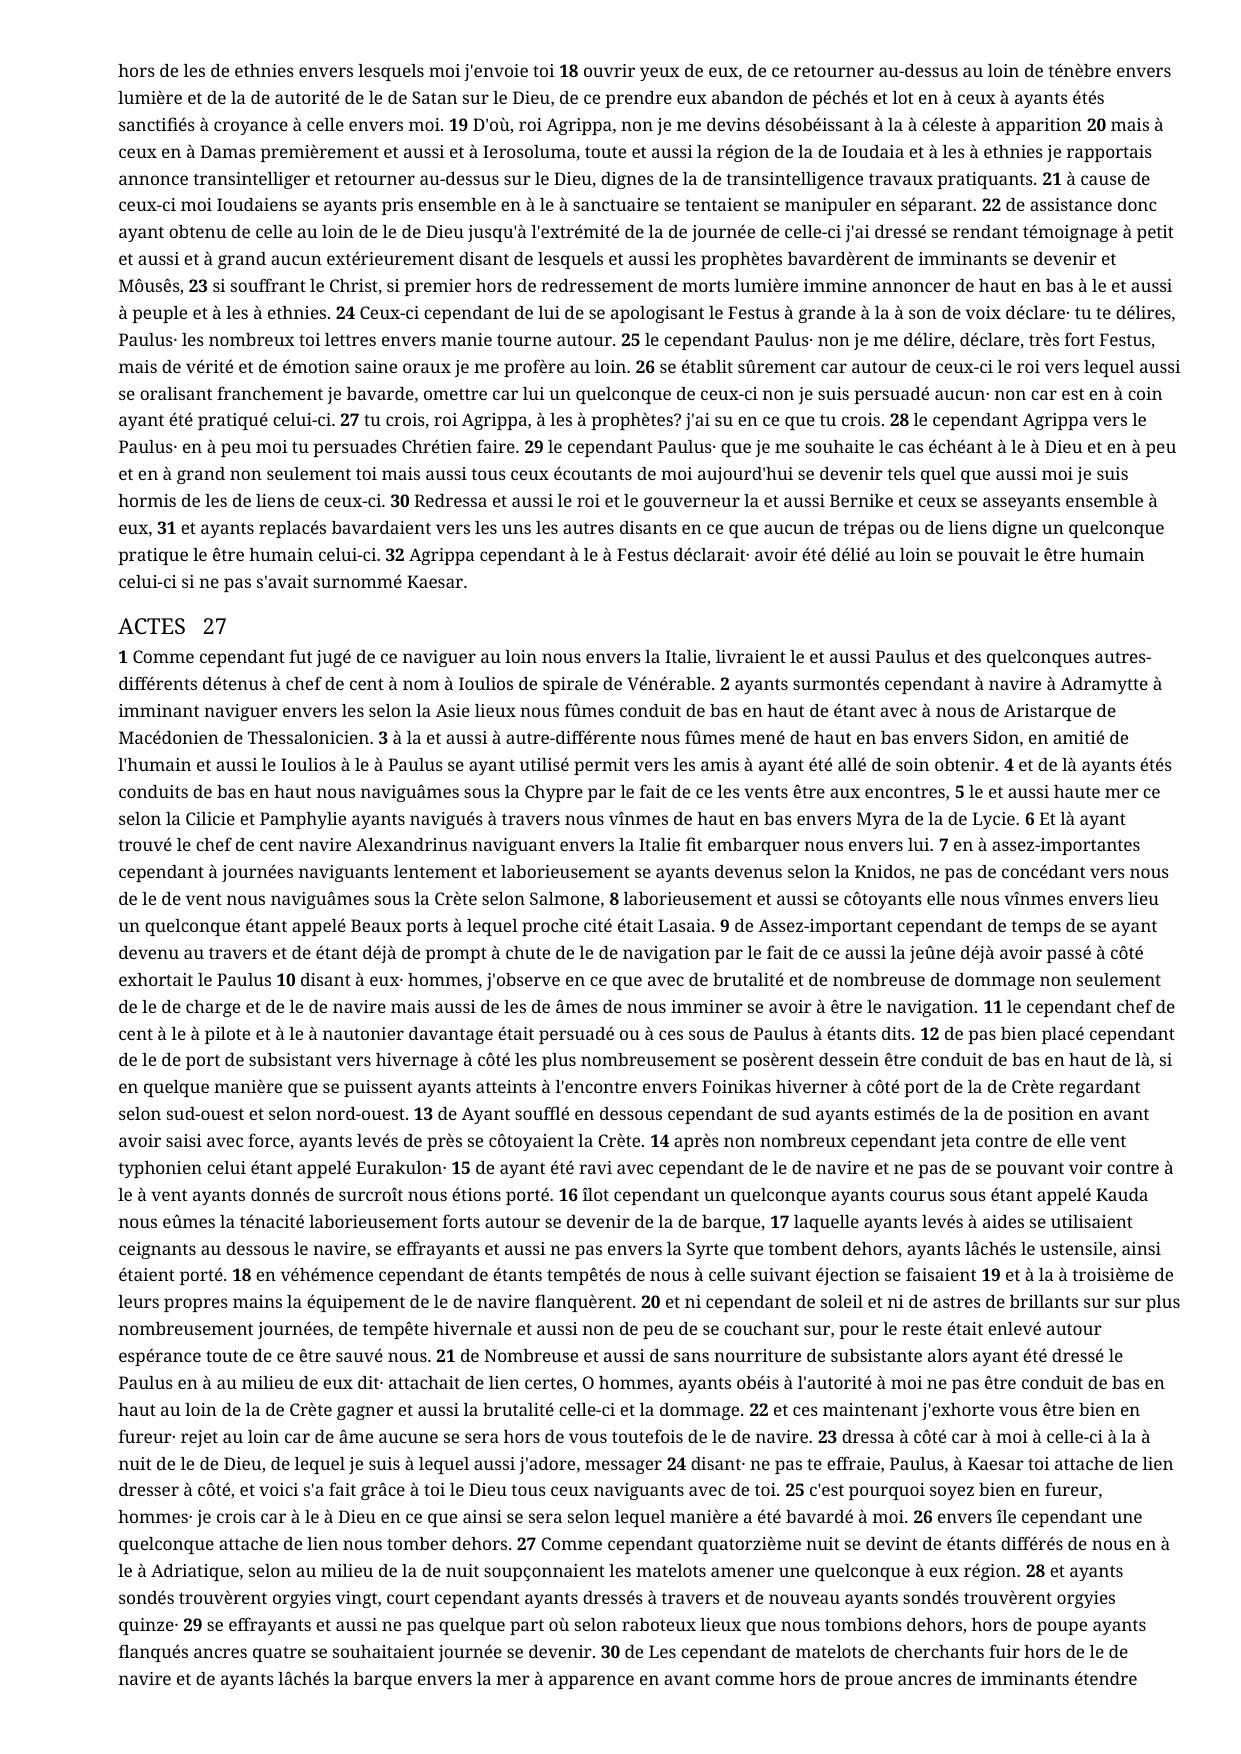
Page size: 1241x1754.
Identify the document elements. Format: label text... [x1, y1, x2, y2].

text 1 Comme cependant fut jugé de ce naviguer au loin nous envers la Italie, livraient le et aussi Paulus et des quelconques autres-différents détenus à chef de cent à nom à Ioulios de spirale de Vénérable. 2 ayants surmontés cependant à navire à Adramytte à imminant naviguer envers les selon la Asie lieux nous fûmes conduit de bas en haut de étant avec à nous de Aristarque de Macédonien de Thessalonicien. 3 à la et aussi à autre-différente nous fûmes mené de haut en bas envers Sidon, en amitié de l'humain et aussi le Ioulios à le à Paulus se ayant utilisé permit vers les amis à ayant été allé de soin obtenir. 4 et de là ayants étés conduits de bas en haut nous naviguâmes sous la Chypre par le fait de ce les vents être aux encontres, 5 le et aussi haute mer ce selon la Cilicie et Pamphylie ayants navigués à travers nous vînmes de haut en bas envers Myra de la de Lycie. 6 Et là ayant trouvé le chef de cent navire Alexandrinus naviguant envers la Italie fit embarquer nous envers lui. 7 en à assez-importantes cependant à journées naviguants lentement et laborieusement se ayants devenus selon la Knidos, ne pas de concédant vers nous de le de vent nous naviguâmes sous la Crète selon Salmone, 8 laborieusement et aussi se côtoyants elle nous vînmes envers lieu un quelconque étant appelé Beaux ports à lequel proche cité était Lasaia. 9 de Assez-important cependant de temps de se ayant devenu au travers et de étant déjà de prompt à chute de le de navigation par le fait de ce aussi la jeûne déjà avoir passé à côté exhortait le Paulus 10 disant à eux· hommes, j'observe en ce que avec de brutalité et de nombreuse de dommage non seulement de le de charge et de le de navire mais aussi de les de âmes de nous imminer se avoir à être le navigation. 11 le cependant chef de cent à le à pilote et à le à nautonier davantage était persuadé ou à ces sous de Paulus à étants dits. 12 de pas bien placé cependant de le de port de subsistant vers hivernage à côté les plus nombreusement se posèrent dessein être conduit de bas en haut de là, si en quelque manière que se puissent ayants atteints à l'encontre envers Foinikas hiverner à côté port de la de Crète regardant selon sud-ouest et selon nord-ouest. 13 de Ayant soufflé en dessous cependant de sud ayants estimés de la de position en avant avoir saisi avec force, ayants levés de près se côtoyaient la Crète. 14 après non nombreux cependant jeta contre de elle vent typhonien celui étant appelé Eurakulon· 15 de ayant été ravi avec cependant de le de navire et ne pas de se pouvant voir contre à le à vent ayants donnés de surcroît nous étions porté. 16 îlot cependant un quelconque ayants courus sous étant appelé Κauda nous eûmes la ténacité laborieusement forts autour se devenir de la de barque, 17 laquelle ayants levés à aides se utilisaient ceignants au dessous le navire, se effrayants et aussi ne pas envers la Syrte que tombent dehors, ayants lâchés le ustensile, ainsi étaient porté. 18 en véhémence cependant de étants tempêtés de nous à celle suivant éjection se faisaient 19 et à la à troisième de leurs propres mains la équipement de le de navire flanquèrent. 20 et ni cependant de soleil et ni de astres de brillants sur sur plus nombreusement journées, de tempête hivernale et aussi non de peu de se couchant sur, pour le reste était enlevé autour espérance toute de ce être sauvé nous. 21 de Nombreuse et aussi de sans nourriture de subsistante alors ayant été dressé le Paulus en à au milieu de eux dit· attachait de lien certes, O hommes, ayants obéis à l'autorité à moi ne pas être conduit de bas en haut au loin de la de Crète gagner et aussi la brutalité celle-ci et la dommage. 22 et ces maintenant j'exhorte vous être bien en fureur· rejet au loin car de âme aucune se sera hors de vous toutefois de le de navire. 23 dressa à côté car à moi à celle-ci à la à nuit de le de Dieu, de lequel je suis à lequel aussi j'adore, messager 24 disant· ne pas te effraie, Paulus, à Kaesar toi attache de lien dresser à côté, et voici s'a fait grâce à toi le Dieu tous ceux naviguants avec de toi. 25 c'est pourquoi soyez bien en fureur, hommes· je crois car à le à Dieu en ce que ainsi se sera selon lequel manière a été bavardé à moi. 26 envers île cependant une quelconque attache de lien nous tomber dehors. 27 Comme cependant quatorzième nuit se devint de étants différés de nous en à le à Adriatique, selon au milieu de la de nuit soupçonnaient les matelots amener une quelconque à eux région. 28 et ayants sondés trouvèrent orgyies vingt, court cependant ayants dressés à travers et de nouveau ayants sondés trouvèrent orgyies quinze· 29 se effrayants et aussi ne pas quelque part où selon raboteux lieux que nous tombions dehors, hors de poupe ayants flanqués ancres quatre se souhaitaient journée se devenir. 30 de Les cependant de matelots de cherchants fuir hors de le de navire et de ayants lâchés la barque envers la mer à apparence en avant comme hors de proue ancres de imminants étendre [118, 645, 1181, 1690]
text ACTES 27 [118, 611, 1181, 641]
text hors de les de ethnies envers lesquels moi j'envoie toi 18 ouvrir yeux de eux, de ce retourner au-dessus au loin de ténèbre envers lumière et de la de autorité de le de Satan sur le Dieu, de ce prendre eux abandon de péchés et lot en à ceux à ayants étés sanctifiés à croyance à celle envers moi. 19 D'où, roi Agrippa, non je me devins désobéissant à la à céleste à apparition 20 mais à ceux en à Damas premièrement et aussi et à Ierosoluma, toute et aussi la région de la de Ioudaia et à les à ethnies je rapportais annonce transintelliger et retourner au-dessus sur le Dieu, dignes de la de transintelligence travaux pratiquants. 21 à cause de ceux-ci moi Ioudaiens se ayants pris ensemble en à le à sanctuaire se tentaient se manipuler en séparant. 22 de assistance donc ayant obtenu de celle au loin de le de Dieu jusqu'à l'extrémité de la de journée de celle-ci j'ai dressé se rendant témoignage à petit et aussi et à grand aucun extérieurement disant de lesquels et aussi les prophètes bavardèrent de imminants se devenir et Môusês, 23 si souffrant le Christ, si premier hors de redressement de morts lumière immine annoncer de haut en bas à le et aussi à peuple et à les à ethnies. 24 Ceux-ci cependant de lui de se apologisant le Festus à grande à la à son de voix déclare· tu te délires, Paulus· les nombreux toi lettres envers manie tourne autour. 25 le cependant Paulus· non je me délire, déclare, très fort Festus, mais de vérité et de émotion saine oraux je me profère au loin. 26 se établit sûrement car autour de ceux-ci le roi vers lequel aussi se oralisant franchement je bavarde, omettre car lui un quelconque de ceux-ci non je suis persuadé aucun· non car est en à coin ayant été pratiqué celui-ci. 27 tu crois, roi Agrippa, à les à prophètes? j'ai su en ce que tu crois. 28 le cependant Agrippa vers le Paulus· en à peu moi tu persuades Chrétien faire. 29 le cependant Paulus· que je me souhaite le cas échéant à le à Dieu et en à peu et en à grand non seulement toi mais aussi tous ceux écoutants de moi aujourd'hui se devenir tels quel que aussi moi je suis hormis de les de liens de ceux-ci. 30 Redressa et aussi le roi et le gouverneur la et aussi Bernike et ceux se asseyants ensemble à eux, 31 et ayants replacés bavardaient vers les uns les autres disants en ce que aucun de trépas ou de liens digne un quelconque pratique le être humain celui-ci. 32 Agrippa cependant à le à Festus déclarait· avoir été délié au loin se pouvait le être humain celui-ci si ne pas s'avait surnommé Kaesar. [118, 59, 1181, 593]
